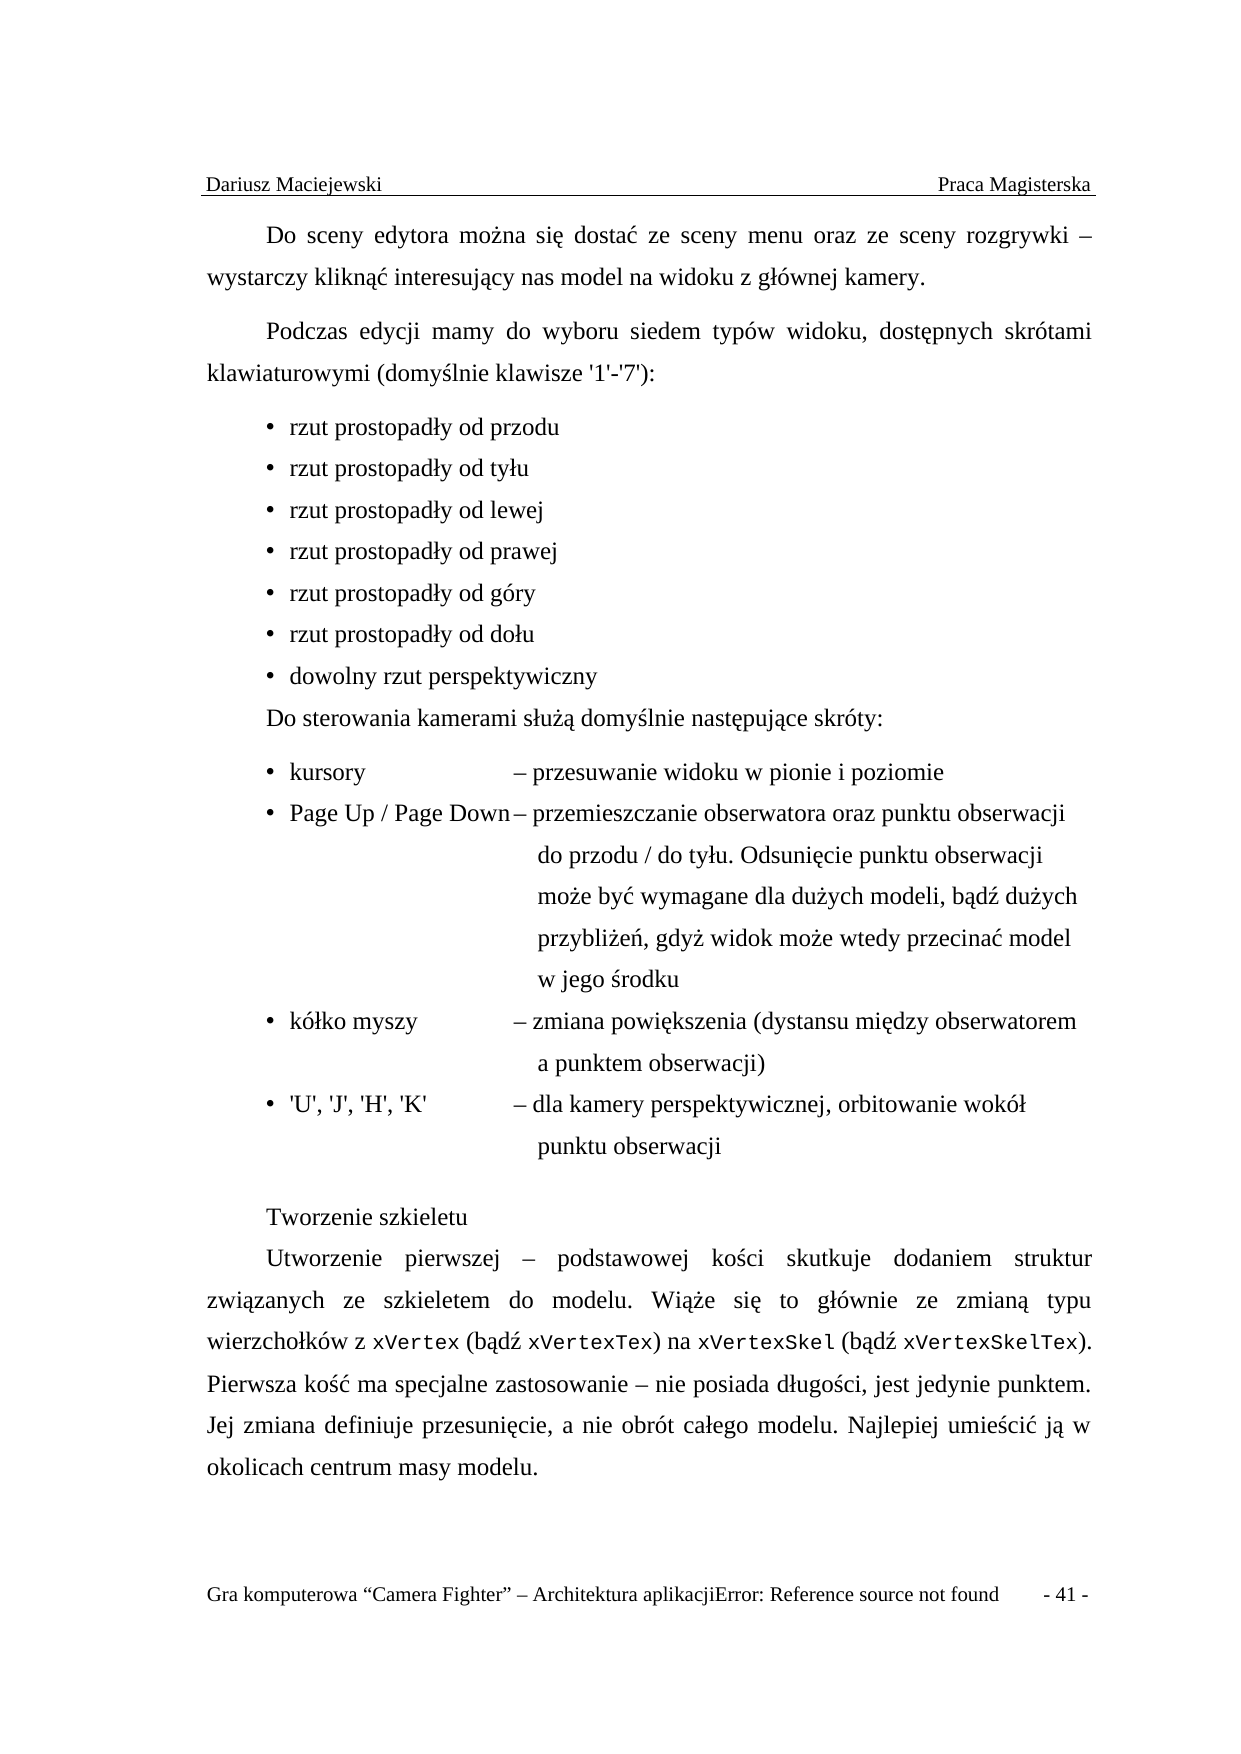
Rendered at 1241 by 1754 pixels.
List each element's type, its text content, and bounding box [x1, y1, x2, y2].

text Utworzenie pierwszej – podstawowej kości skutkuje dodaniem struktur związanych ze szkieletem do modelu. Wiąże się to głównie ze zmianą typu wierzchołków z xVertex (bądź xVertexTex) na xVertexSkel (bądź xVertexSkelTex). Pierwsza kość ma specjalne zastosowanie – nie posiada długości, jest jedynie punktem. Jej zmiana definiuje przesunięcie, a nie obrót całego modelu. Najlepiej umieścić ją w okolicach centrum masy modelu. [207, 1244, 1092, 1481]
list kółko myszy – zmiana powiększenia (dystansu między obserwatorem a punktem obserwacji) [266, 1007, 1092, 1076]
text Tworzenie szkieletu [207, 1203, 1092, 1231]
list rzut prostopadły od przodu [266, 413, 1092, 440]
list Page Up / Page Down – przemieszczanie obserwatora oraz punktu obserwacji do przodu / do tyłu. Odsunięcie punktu obserwacji może być wymagane dla dużych modeli, bądź dużych przybliżeń, gdyż widok może wtedy przecinać model w jego środku [266, 799, 1092, 993]
list dowolny rzut perspektywiczny [266, 662, 1092, 690]
text Do sterowania kamerami służą domyślnie następujące skróty: [207, 704, 1092, 731]
list rzut prostopadły od prawej [266, 537, 1092, 565]
list 'U', 'J', 'H', 'K' – dla kamery perspektywicznej, orbitowanie wokół punktu obserwacji [266, 1090, 1092, 1159]
text Do sceny edytora można się dostać ze sceny menu oraz ze sceny rozgrywki – wystarczy kliknąć interesujący nas model na widoku z głównej kamery. [207, 221, 1092, 291]
list rzut prostopadły od tyłu [266, 454, 1092, 482]
list kursory – przesuwanie widoku w pionie i poziomie [266, 758, 1092, 785]
list rzut prostopadły od lewej [266, 496, 1092, 523]
text Podczas edycji mamy do wyboru siedem typów widoku, dostępnych skrótami klawiaturowymi (domyślnie klawisze '1'-'7'): [207, 317, 1092, 386]
list rzut prostopadły od dołu [266, 621, 1092, 648]
list rzut prostopadły od góry [266, 579, 1092, 607]
